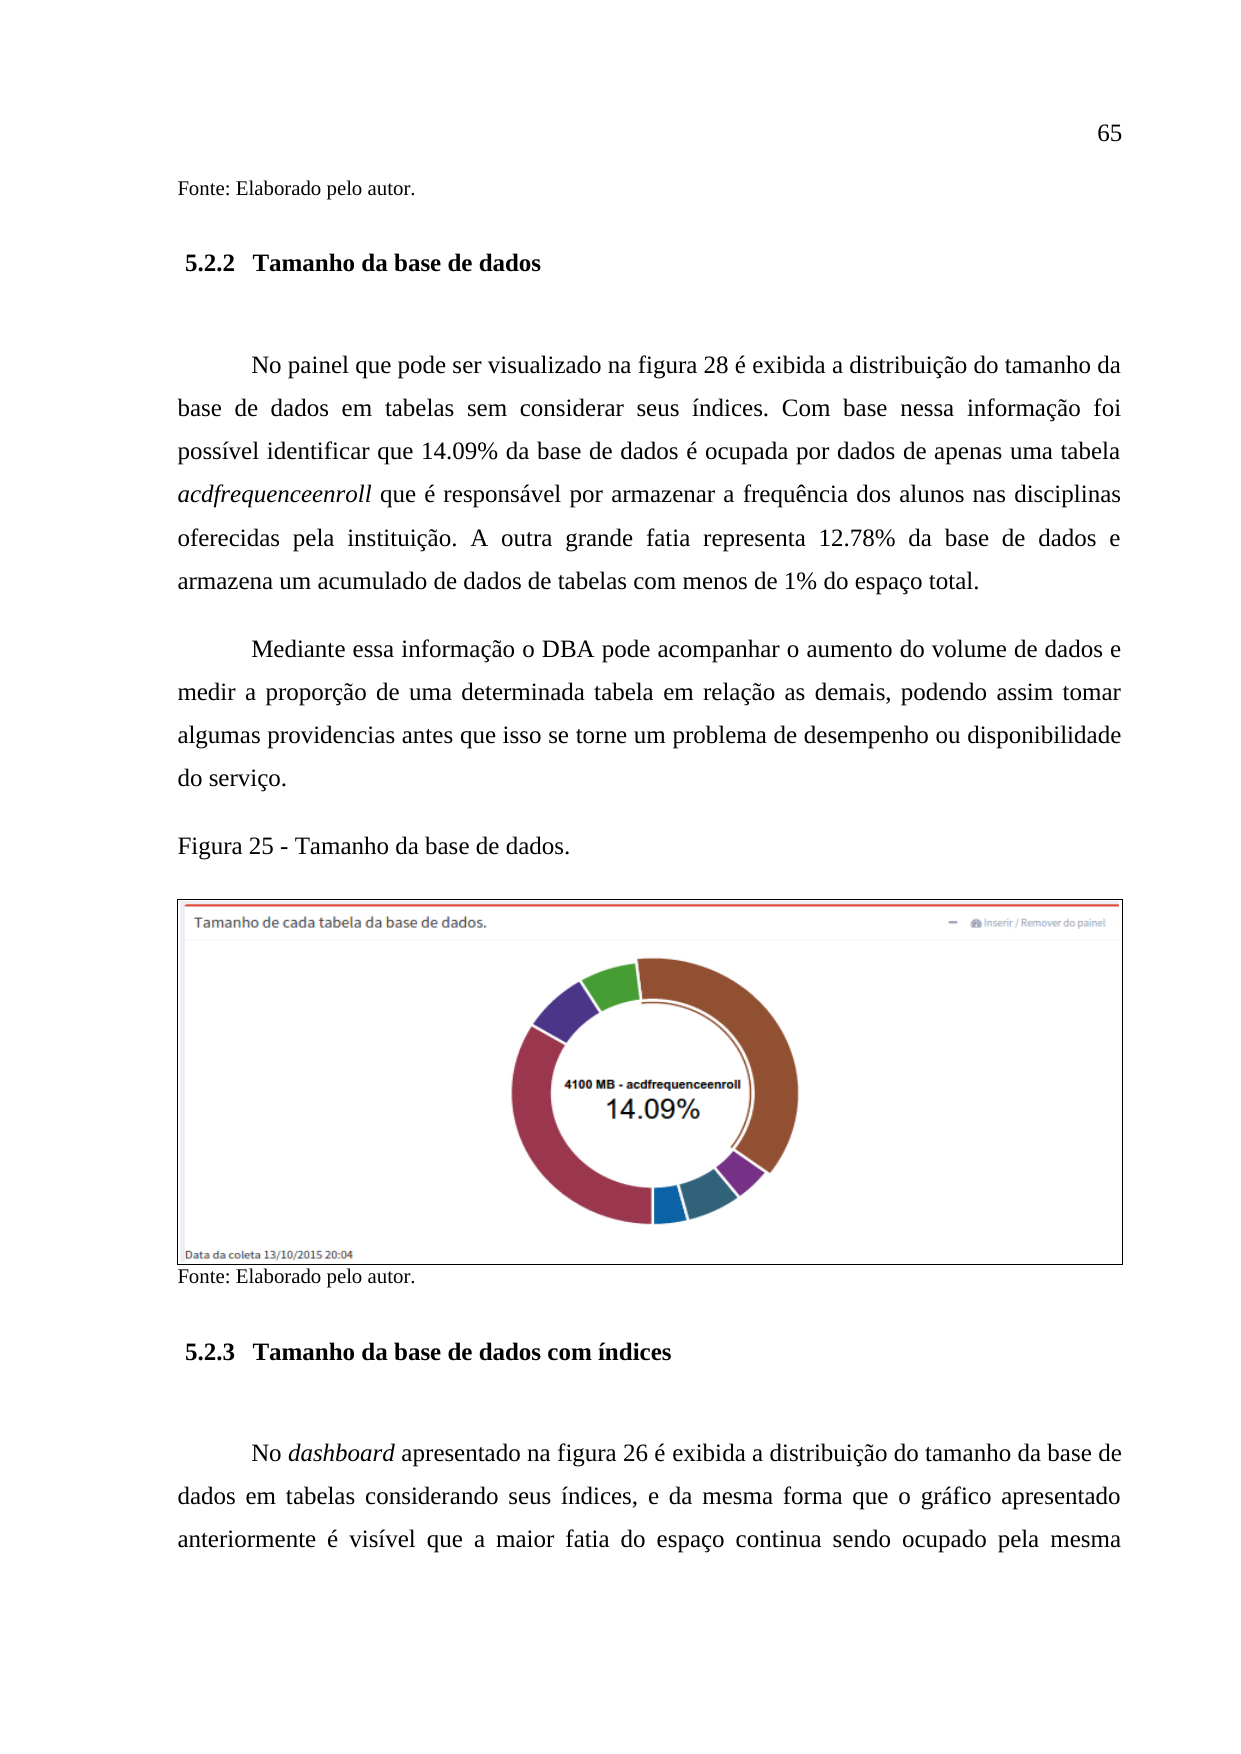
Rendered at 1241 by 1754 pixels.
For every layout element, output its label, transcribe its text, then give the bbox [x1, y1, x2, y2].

text Mediante essa informação o DBA pode acompanhar o aumento do volume de dados e medir a proporção de uma determinada tabela em relação as demais, podendo assim tomar algumas providencias antes que isso se torne um problema de desempenho ou disponibilidade do serviço. [177, 634, 1122, 792]
picture [180, 901, 1119, 1262]
text No painel que pode ser visualizado na figura 28 é exibida a distribuição do tamanho da base de dados em tabelas sem considerar seus índices. Com base nessa informação foi possível identificar que 14.09% da base de dados é ocupada por dados de apenas uma tabela acdfrequenceenroll que é responsável por armazenar a frequência dos alunos nas disciplinas oferecidas pela instituição. A outra grande fatia representa 12.78% da base de dados e armazena um acumulado de dados de tabelas com menos de 1% do espaço total. [177, 350, 1122, 594]
list Fonte: Elaborado pelo autor. [177, 1265, 1122, 1288]
list [178, 900, 1122, 1264]
list Tamanho da base de dados com índices [185, 1337, 1122, 1365]
list Tamanho da base de dados [185, 248, 1122, 277]
list Fonte: Elaborado pelo autor. [177, 176, 1122, 200]
text Figura 25 - Tamanho da base de dados. [177, 831, 1122, 860]
text No dashboard apresentado na figura 26 é exibida a distribuição do tamanho da base de dados em tabelas considerando seus índices, e da mesma forma que o gráfico apresentado anteriormente é visível que a maior fatia do espaço continua sendo ocupado pela mesma [177, 1438, 1122, 1553]
